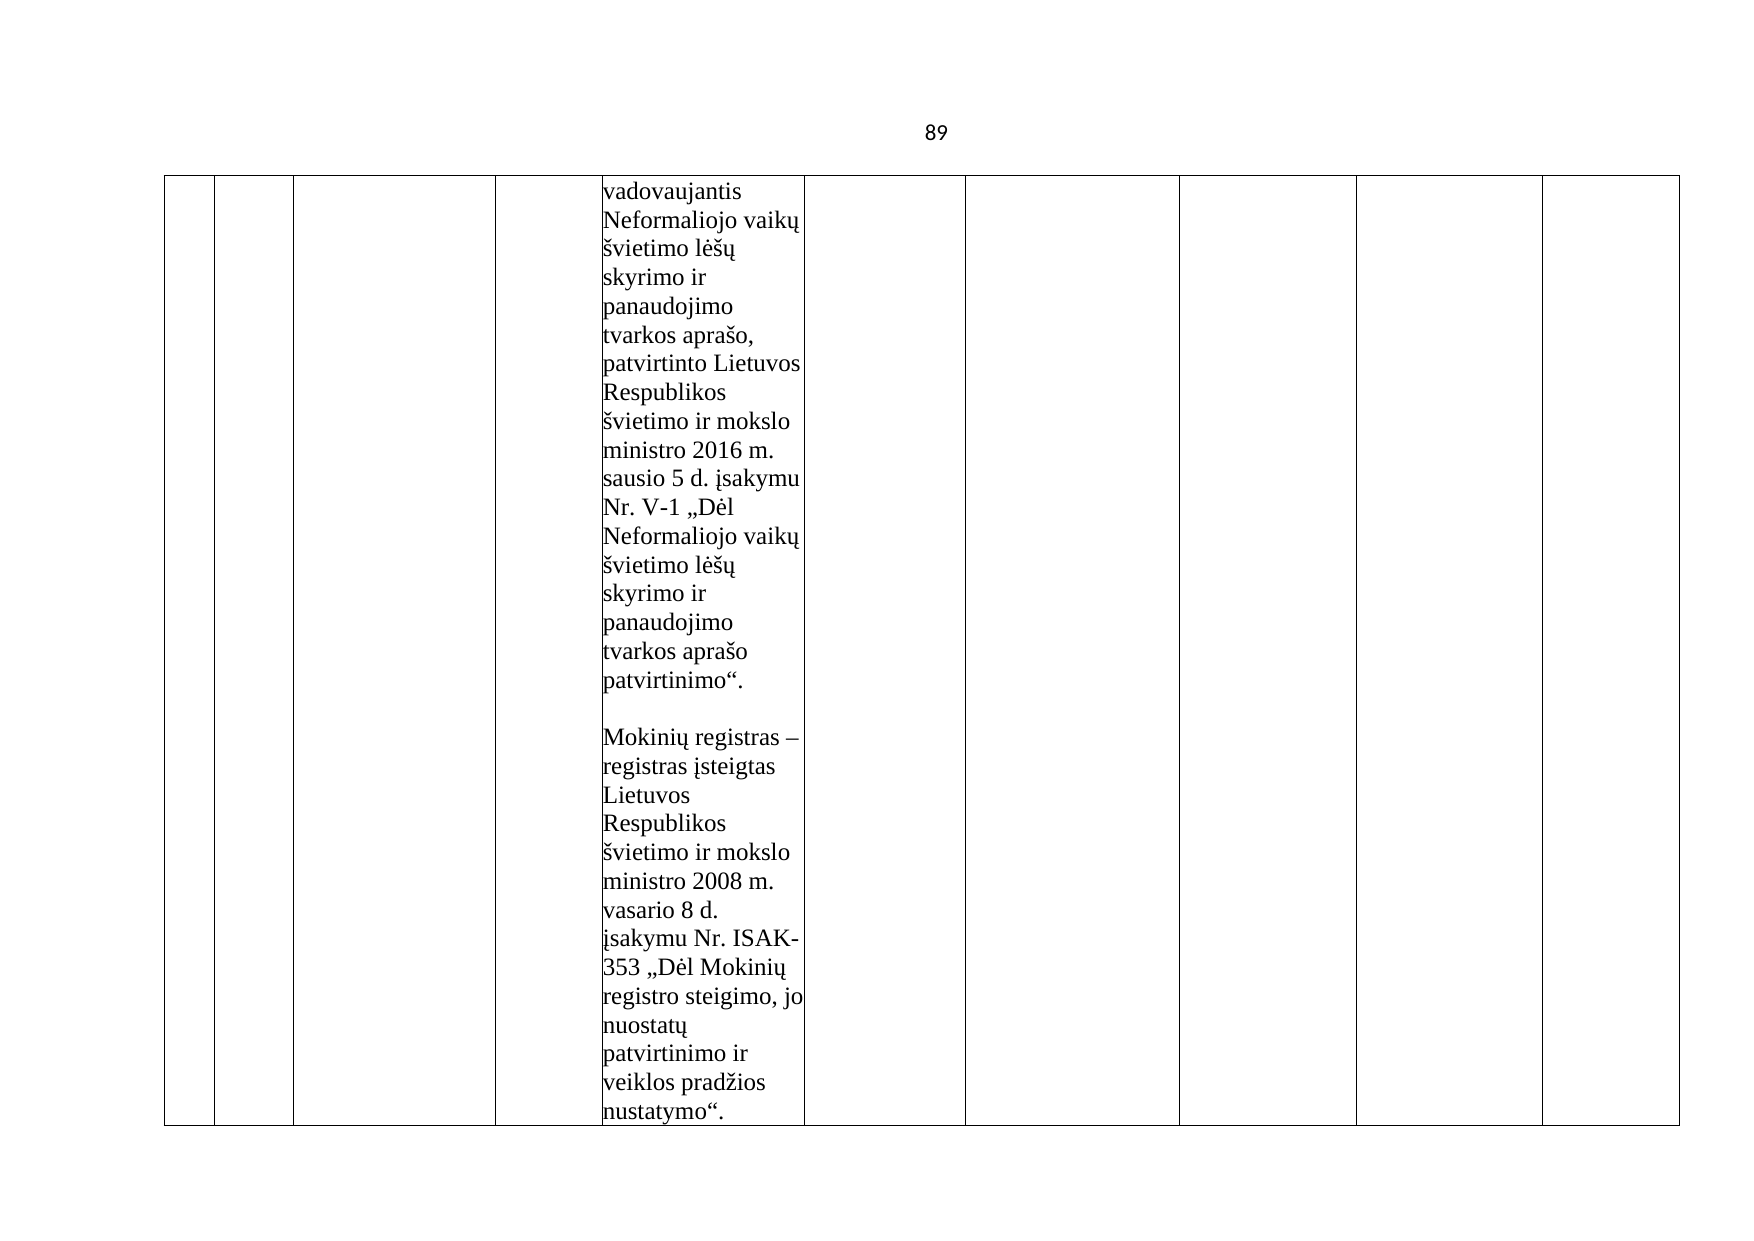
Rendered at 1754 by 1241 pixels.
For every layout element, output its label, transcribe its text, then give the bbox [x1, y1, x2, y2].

table_cell [165, 176, 214, 1125]
table_cell [496, 176, 602, 1125]
table_cell [1357, 176, 1542, 1125]
table_cell [294, 176, 495, 1125]
table_cell [805, 176, 965, 1125]
table_cell [1543, 176, 1679, 1125]
table_cell [215, 176, 293, 1125]
table_cell vadovaujantis Neformaliojo vaikų švietimo lėšų skyrimo ir panaudojimo tvarkos aprašo, patvirtinto Lietuvos Respublikos švietimo ir mokslo ministro 2016 m. sausio 5 d. įsakymu Nr. V-1 „Dėl Neformaliojo vaikų švietimo lėšų skyrimo ir panaudojimo tvarkos aprašo patvirtinimo“. Mokinių registras – registras įsteigtas Lietuvos Respublikos švietimo ir mokslo ministro 2008 m. vasario 8 d. įsakymu Nr. ISAK-353 „Dėl Mokinių registro steigimo, jo nuostatų patvirtinimo ir veiklos pradžios nustatymo“. [603, 176, 804, 1125]
table_cell [966, 176, 1179, 1125]
table_cell [1180, 176, 1356, 1125]
